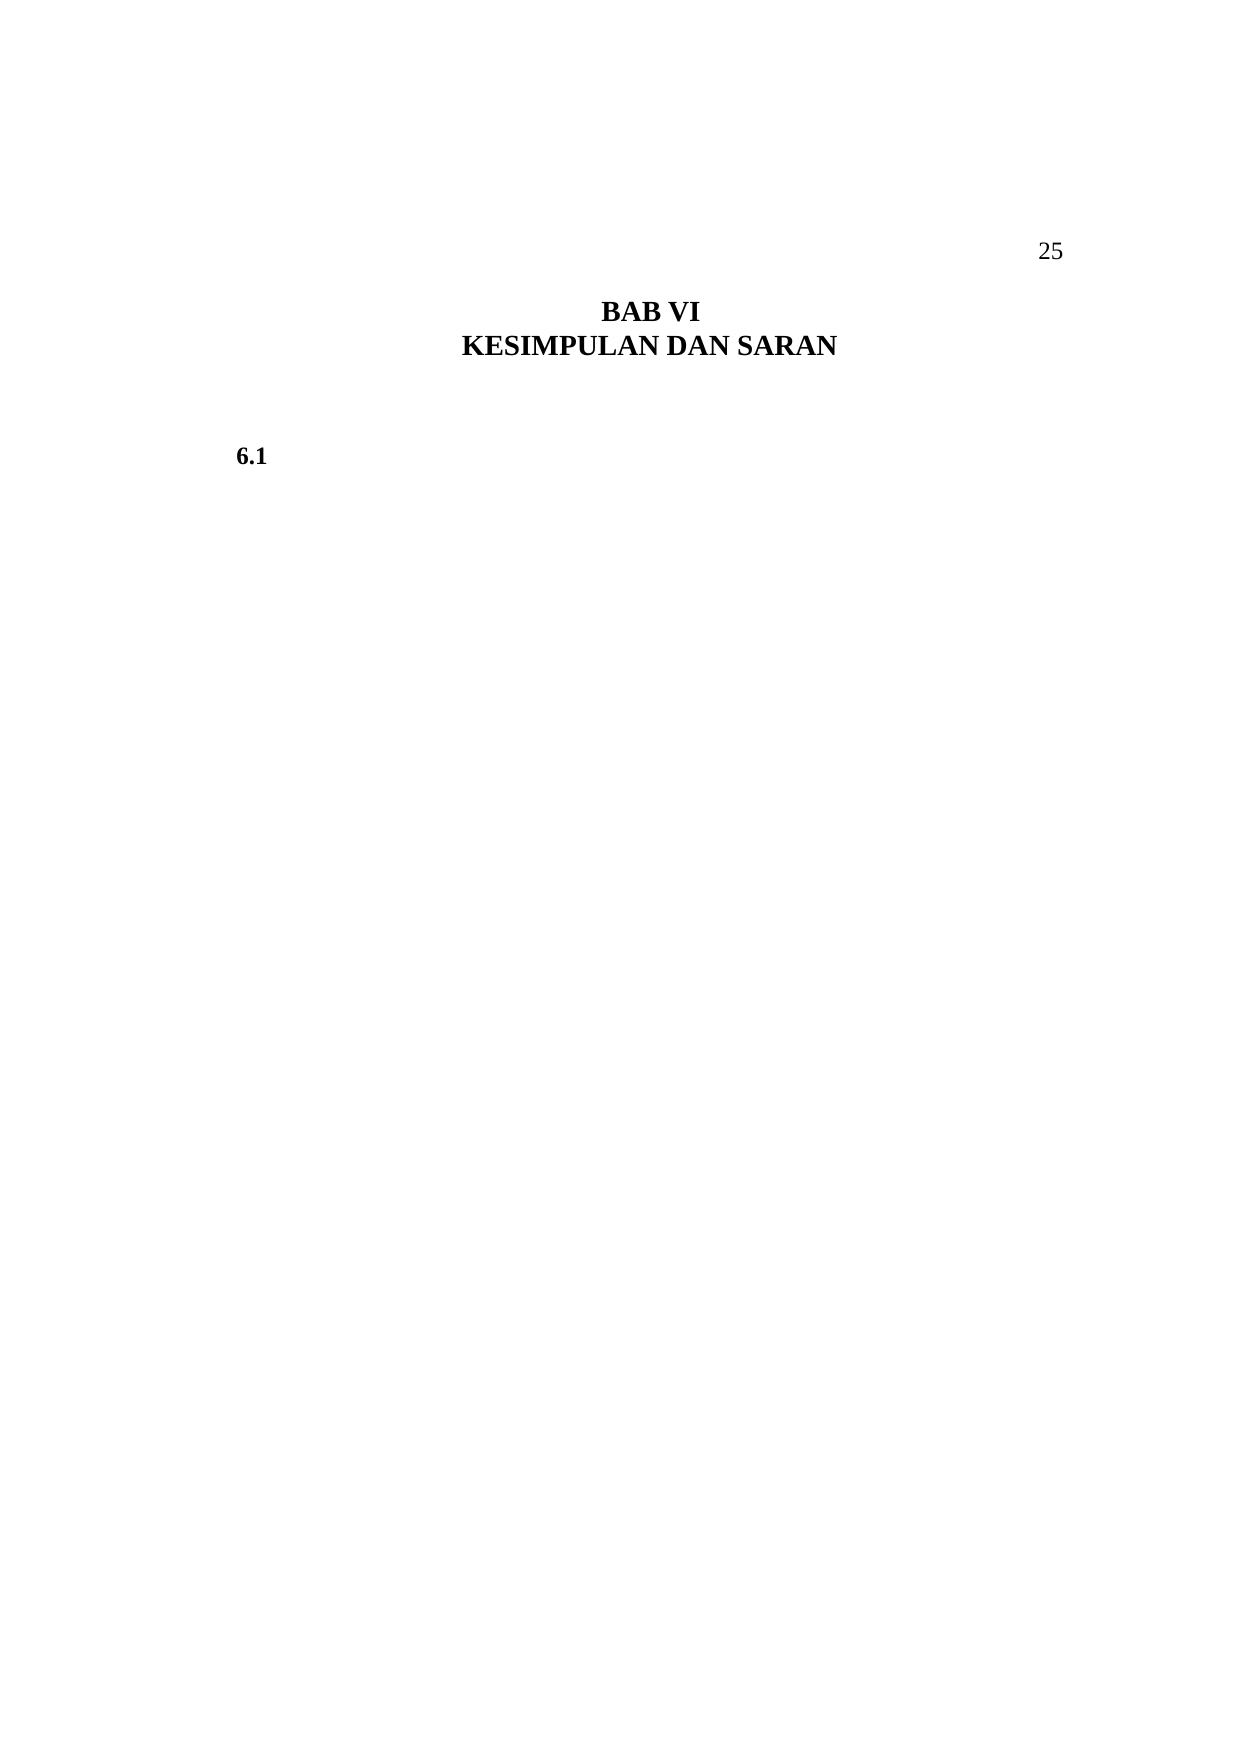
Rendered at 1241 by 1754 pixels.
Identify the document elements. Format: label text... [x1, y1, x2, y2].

subtitle BAB VI kesimpulan dan saran [236, 294, 1063, 362]
